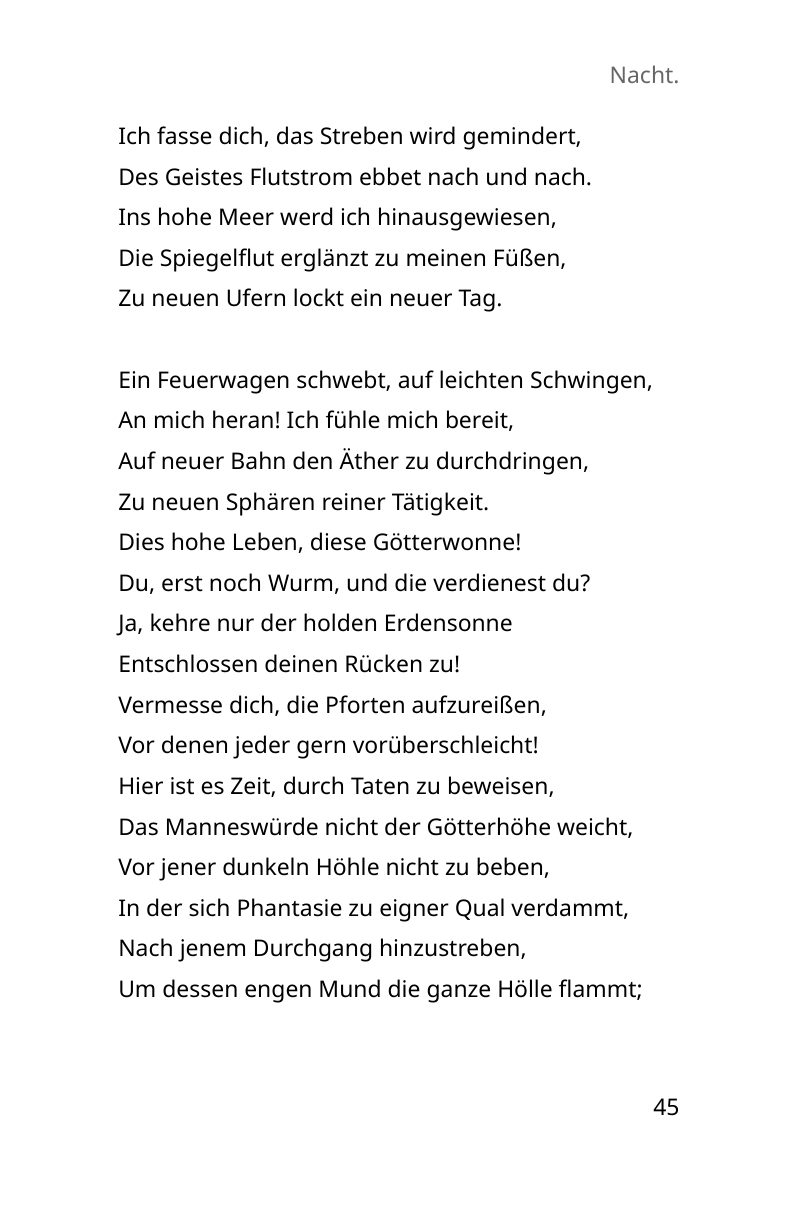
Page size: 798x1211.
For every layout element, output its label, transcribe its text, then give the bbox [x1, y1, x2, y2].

text Ich fasse dich, das Streben wird gemindert, Des Geistes Flutstrom ebbet nach und nach. Ins hohe Meer werd ich hinausgewiesen, Die Spiegelflut erglänzt zu meinen Füßen, Zu neuen Ufern lockt ein neuer Tag. [118, 120, 679, 313]
text Ein Feuerwagen schwebt, auf leichten Schwingen, An mich heran! Ich fühle mich bereit, Auf neuer Bahn den Äther zu durchdringen, Zu neuen Sphären reiner Tätigkeit. Dies hohe Leben, diese Götterwonne! Du, erst noch Wurm, und die verdienest du? Ja, kehre nur der holden Erdensonne Entschlossen deinen Rücken zu! Vermesse dich, die Pforten aufzureißen, Vor denen jeder gern vorüberschleicht! Hier ist es Zeit, durch Taten zu beweisen, Das Manneswürde nicht der Götterhöhe weicht, Vor jener dunkeln Höhle nicht zu beben, In der sich Phantasie zu eigner Qual verdammt, Nach jenem Durchgang hinzustreben, Um dessen engen Mund die ganze Hölle flammt; [118, 341, 679, 1004]
